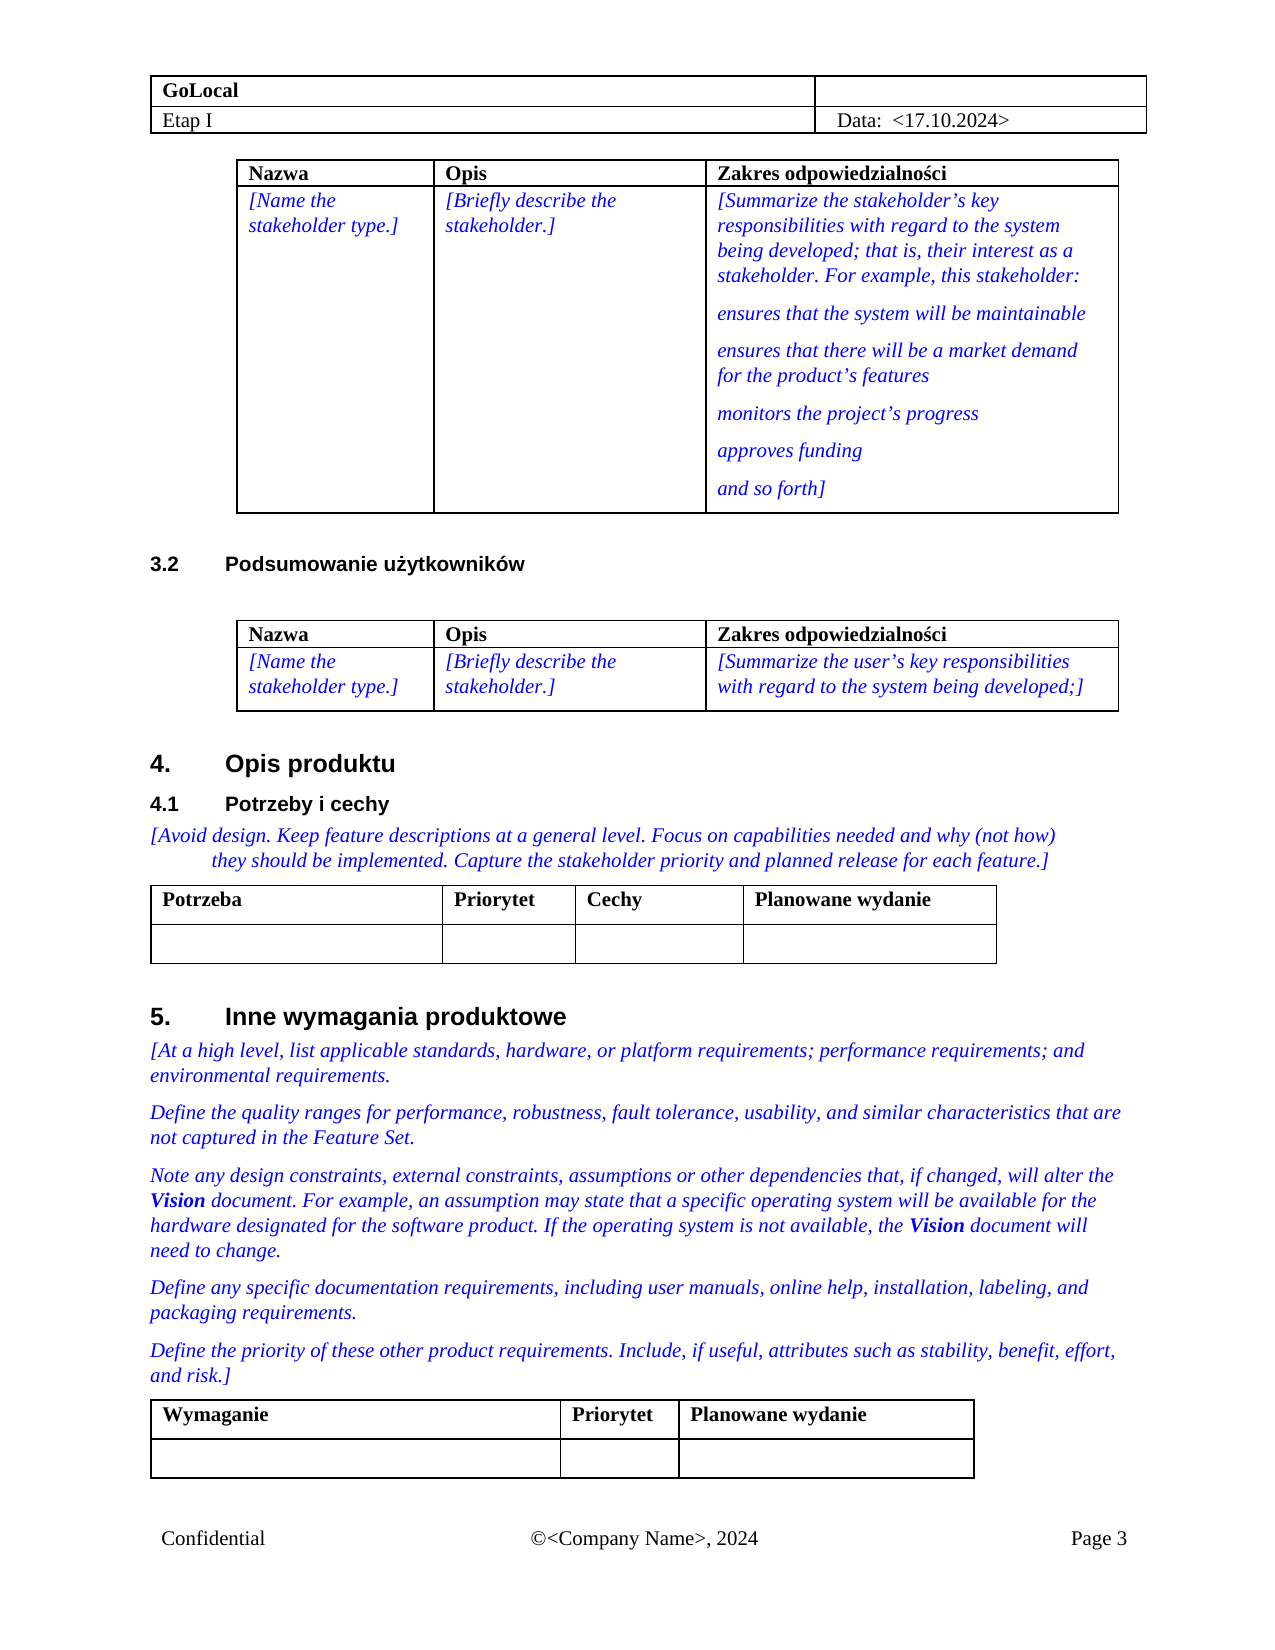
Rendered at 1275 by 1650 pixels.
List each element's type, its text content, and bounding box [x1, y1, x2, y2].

text Define the priority of these other product requirements. Include, if useful, attributes such as stability, benefit, effort, and risk.] [150, 1337, 1125, 1387]
table_cell [Briefly describe the stakeholder.] [435, 187, 705, 512]
text Note any design constraints, external constraints, assumptions or other dependencies that, if changed, will alter the Vision document. For example, an assumption may state that a specific operating system will be available for the hardware designated for the software product. If the operating system is not available, the Vision document will need to change. [150, 1162, 1125, 1262]
table_header Planowane wydanie [680, 1401, 973, 1438]
subtitle Opis produktu [150, 749, 1125, 778]
subtitle Podsumowanie użytkowników [150, 551, 1125, 576]
table_cell [Name the stakeholder type.] [238, 187, 433, 512]
table_header Priorytet [443, 886, 575, 923]
table_cell [152, 1440, 560, 1477]
table_header Zakres odpowiedzialności [707, 161, 1118, 185]
table_header Nazwa [238, 161, 433, 185]
text [Avoid design. Keep feature descriptions at a general level. Focus on capabilities needed and why (not how) they should be implemented. Capture the stakeholder priority and planned release for each feature.] [150, 822, 1125, 872]
text [At a high level, list applicable standards, hardware, or platform requirements; performance requirements; and environmental requirements. [150, 1037, 1125, 1087]
table_header Wymaganie [152, 1401, 560, 1438]
text Define the quality ranges for performance, robustness, fault tolerance, usability, and similar characteristics that are not captured in the Feature Set. [150, 1099, 1125, 1149]
table_header Zakres odpowiedzialności [707, 621, 1118, 646]
table_cell [Summarize the stakeholder’s key responsibilities with regard to the system being developed; that is, their interest as a stakeholder. For example, this stakeholder: ensures that the system will be maintainable ensures that there will be a market demand for the product’s features monitors the project’s progress approves funding and so forth] [707, 187, 1118, 512]
table_header Opis [435, 161, 705, 185]
table_header Planowane wydanie [744, 886, 996, 923]
table_cell [576, 925, 743, 963]
table_cell [680, 1440, 973, 1477]
table_cell [443, 925, 575, 963]
subtitle Inne wymagania produktowe [150, 1002, 1125, 1030]
table_header Opis [435, 621, 705, 646]
table_cell [Name the stakeholder type.] [238, 648, 433, 710]
text Define any specific documentation requirements, including user manuals, online help, installation, labeling, and packaging requirements. [150, 1274, 1125, 1324]
table_cell [561, 1440, 678, 1477]
table_header Cechy [576, 886, 743, 923]
table_cell [152, 925, 442, 963]
table_header Potrzeba [152, 886, 442, 923]
table_cell [744, 925, 996, 963]
table_cell [Summarize the user’s key responsibilities with regard to the system being developed;] [707, 648, 1118, 710]
table_header Priorytet [561, 1401, 678, 1438]
table_cell [Briefly describe the stakeholder.] [435, 648, 705, 710]
table_header Nazwa [238, 621, 433, 646]
subtitle Potrzeby i cechy [150, 791, 1125, 816]
